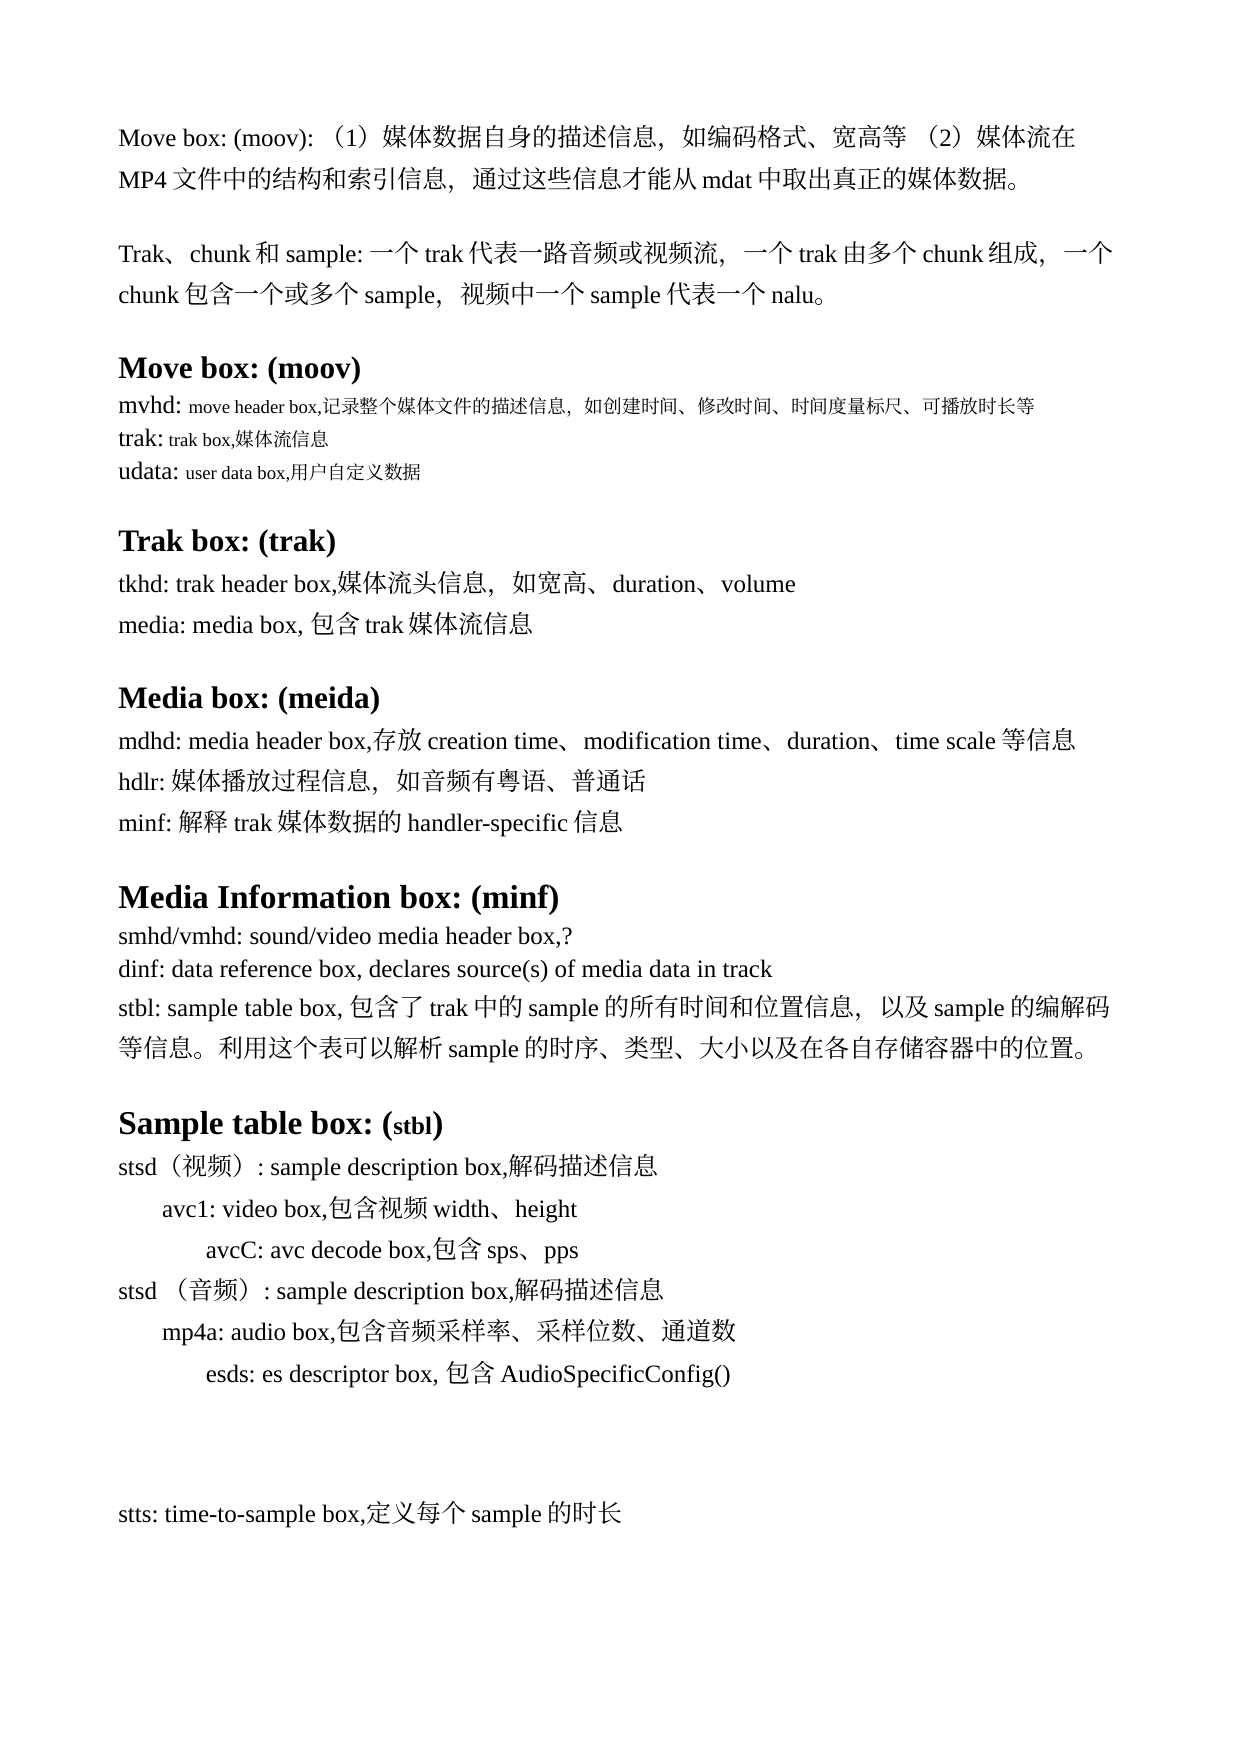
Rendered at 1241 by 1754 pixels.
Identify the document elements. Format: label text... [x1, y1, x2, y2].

text dinf: data reference box, declares source(s) of media data in track [118, 954, 1122, 983]
text mdhd: media header box,存放creation time、modification time、duration、time scale等信息 [118, 721, 1122, 756]
text mp4a: audio box,包含音频采样率、采样位数、通道数 [118, 1312, 1122, 1348]
text stsd（视频）: sample description box,解码描述信息 [118, 1147, 1122, 1183]
text Move box: (moov) [118, 349, 1122, 385]
text Move box: (moov): （1）媒体数据自身的描述信息，如编码格式、宽高等 （2）媒体流在MP4文件中的结构和索引信息，通过这些信息才能从mdat中取出真正的媒体数据。 [118, 118, 1122, 195]
text avc1: video box,包含视频width、height [118, 1188, 1122, 1224]
text tkhd: trak header box,媒体流头信息，如宽高、duration、volume [118, 564, 1122, 600]
text stts: time-to-sample box,定义每个sample的时长 [118, 1493, 1122, 1529]
text Trak box: (trak) [118, 522, 1122, 558]
text minf: 解释trak媒体数据的handler-specific信息 [118, 803, 1122, 839]
text stbl: sample table box, 包含了trak中的sample的所有时间和位置信息，以及sample的编解码等信息。利⽤这个表可以解析sample的时序、类型、⼤⼩以及在各⾃存储容器中的位置。 [118, 987, 1122, 1064]
text mvhd: move header box,记录整个媒体⽂件的描述信息，如创建时间、修改时间、时间度量标尺、可播放时⻓等 [118, 390, 1122, 419]
text media: media box, 包含trak媒体流信息 [118, 605, 1122, 641]
text avcC: avc decode box,包含sps、pps [118, 1229, 1122, 1265]
text trak: trak box,媒体流信息 [118, 423, 1122, 452]
text Media box: (meida) [118, 679, 1122, 715]
text Media Information box: (minf) [118, 877, 1122, 916]
text Trak、chunk和sample: 一个trak代表一路音频或视频流，一个trak由多个chunk组成，一个chunk包含一个或多个sample，视频中一个sample代表一个nalu。 [118, 234, 1122, 311]
text esds: es descriptor box, 包含AudioSpecificConfig() [118, 1353, 1122, 1389]
text Sample table box: (stbl) [118, 1103, 1122, 1141]
text smhd/vmhd: sound/video media header box,? [118, 921, 1122, 950]
text stsd （音频）: sample description box,解码描述信息 [118, 1271, 1122, 1307]
text hdlr: 媒体播放过程信息，如音频有粤语、普通话 [118, 762, 1122, 798]
text udata: user data box,用户自定义数据 [118, 456, 1122, 485]
